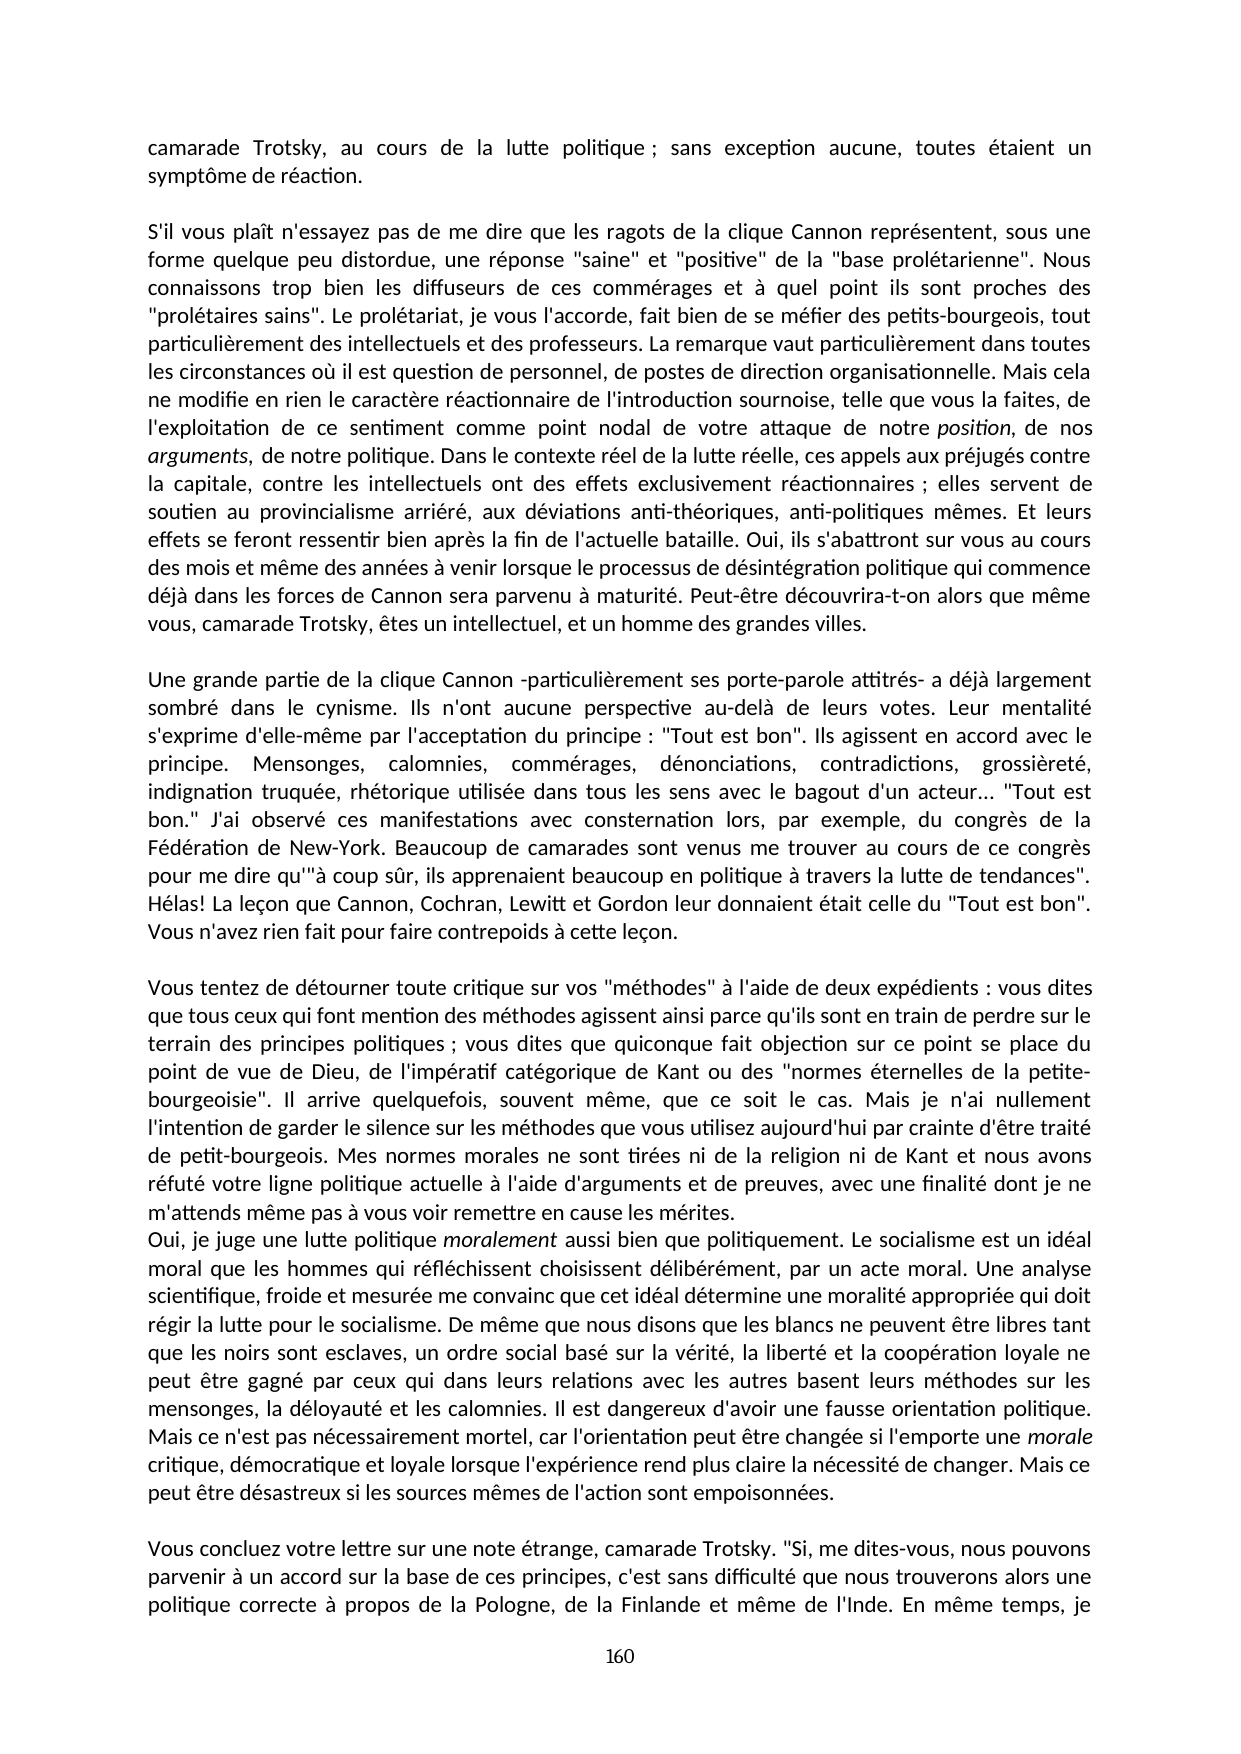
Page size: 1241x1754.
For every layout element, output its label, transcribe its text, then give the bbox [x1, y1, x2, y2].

text camarade Trotsky, au cours de la lutte politique ; sans exception aucune, toutes étaient un symptôme de réaction. [148, 133, 1093, 189]
text Oui, je juge une lutte politique moralement aussi bien que politiquement. Le socialisme est un idéal moral que les hommes qui réfléchissent choisissent délibérément, par un acte moral. Une analyse scientifique, froide et mesurée me convainc que cet idéal détermine une moralité appropriée qui doit régir la lutte pour le socialisme. De même que nous disons que les blancs ne peuvent être libres tant que les noirs sont esclaves, un ordre social basé sur la vérité, la liberté et la coopération loyale ne peut être gagné par ceux qui dans leurs relations avec les autres basent leurs méthodes sur les mensonges, la déloyauté et les calomnies. Il est dangereux d'avoir une fausse orientation politique. Mais ce n'est pas nécessairement mortel, car l'orientation peut être changée si l'emporte une morale critique, démocratique et loyale lorsque l'expérience rend plus claire la nécessité de changer. Mais ce peut être désastreux si les sources mêmes de l'action sont empoisonnées. [148, 1226, 1093, 1506]
text S'il vous plaît n'essayez pas de me dire que les ragots de la clique Cannon représentent, sous une forme quelque peu distordue, une réponse "saine" et "positive" de la "base prolétarienne". Nous connaissons trop bien les diffuseurs de ces commérages et à quel point ils sont proches des "prolétaires sains". Le prolétariat, je vous l'accorde, fait bien de se méfier des petits-bourgeois, tout particulièrement des intellectuels et des professeurs. La remarque vaut particulièrement dans toutes les circonstances où il est question de personnel, de postes de direction organisationnelle. Mais cela ne modifie en rien le caractère réactionnaire de l'introduction sournoise, telle que vous la faites, de l'exploitation de ce sentiment comme point nodal de votre attaque de notre position, de nos arguments, de notre politique. Dans le contexte réel de la lutte réelle, ces appels aux préjugés contre la capitale, contre les intellectuels ont des effets exclusivement réactionnaires ; elles servent de soutien au provincialisme arriéré, aux déviations anti-théoriques, anti-politiques mêmes. Et leurs effets se feront ressentir bien après la fin de l'actuelle bataille. Oui, ils s'abattront sur vous au cours des mois et même des années à venir lorsque le processus de désintégration politique qui commence déjà dans les forces de Cannon sera parvenu à maturité. Peut-être découvrira-t-on alors que même vous, camarade Trotsky, êtes un intellectuel, et un homme des grandes villes. [148, 217, 1093, 637]
text Vous concluez votre lettre sur une note étrange, camarade Trotsky. "Si, me dites-vous, nous pouvons parvenir à un accord sur la base de ces principes, c'est sans difficulté que nous trouverons alors une politique correcte à propos de la Pologne, de la Finlande et même de l'Inde. En même temps, je [148, 1534, 1093, 1618]
text Une grande partie de la clique Cannon -particulièrement ses porte-parole attitrés- a déjà largement sombré dans le cynisme. Ils n'ont aucune perspective au-delà de leurs votes. Leur mentalité s'exprime d'elle-même par l'acceptation du principe : "Tout est bon". Ils agissent en accord avec le principe. Mensonges, calomnies, commérages, dénonciations, contradictions, grossièreté, indignation truquée, rhétorique utilisée dans tous les sens avec le bagout d'un acteur... "Tout est bon." J'ai observé ces manifestations avec consternation lors, par exemple, du congrès de la Fédération de New-York. Beaucoup de camarades sont venus me trouver au cours de ce congrès pour me dire qu'"à coup sûr, ils apprenaient beaucoup en politique à travers la lutte de tendances". Hélas! La leçon que Cannon, Cochran, Lewitt et Gordon leur donnaient était celle du "Tout est bon". Vous n'avez rien fait pour faire contrepoids à cette leçon. [148, 665, 1093, 945]
text Vous tentez de détourner toute critique sur vos "méthodes" à l'aide de deux expédients : vous dites que tous ceux qui font mention des méthodes agissent ainsi parce qu'ils sont en train de perdre sur le terrain des principes politiques ; vous dites que quiconque fait objection sur ce point se place du point de vue de Dieu, de l'impératif catégorique de Kant ou des "normes éternelles de la petite-bourgeoisie". Il arrive quelquefois, souvent même, que ce soit le cas. Mais je n'ai nullement l'intention de garder le silence sur les méthodes que vous utilisez aujourd'hui par crainte d'être traité de petit-bourgeois. Mes normes morales ne sont tirées ni de la religion ni de Kant et nous avons réfuté votre ligne politique actuelle à l'aide d'arguments et de preuves, avec une finalité dont je ne m'attends même pas à vous voir remettre en cause les mérites. [148, 973, 1093, 1226]
